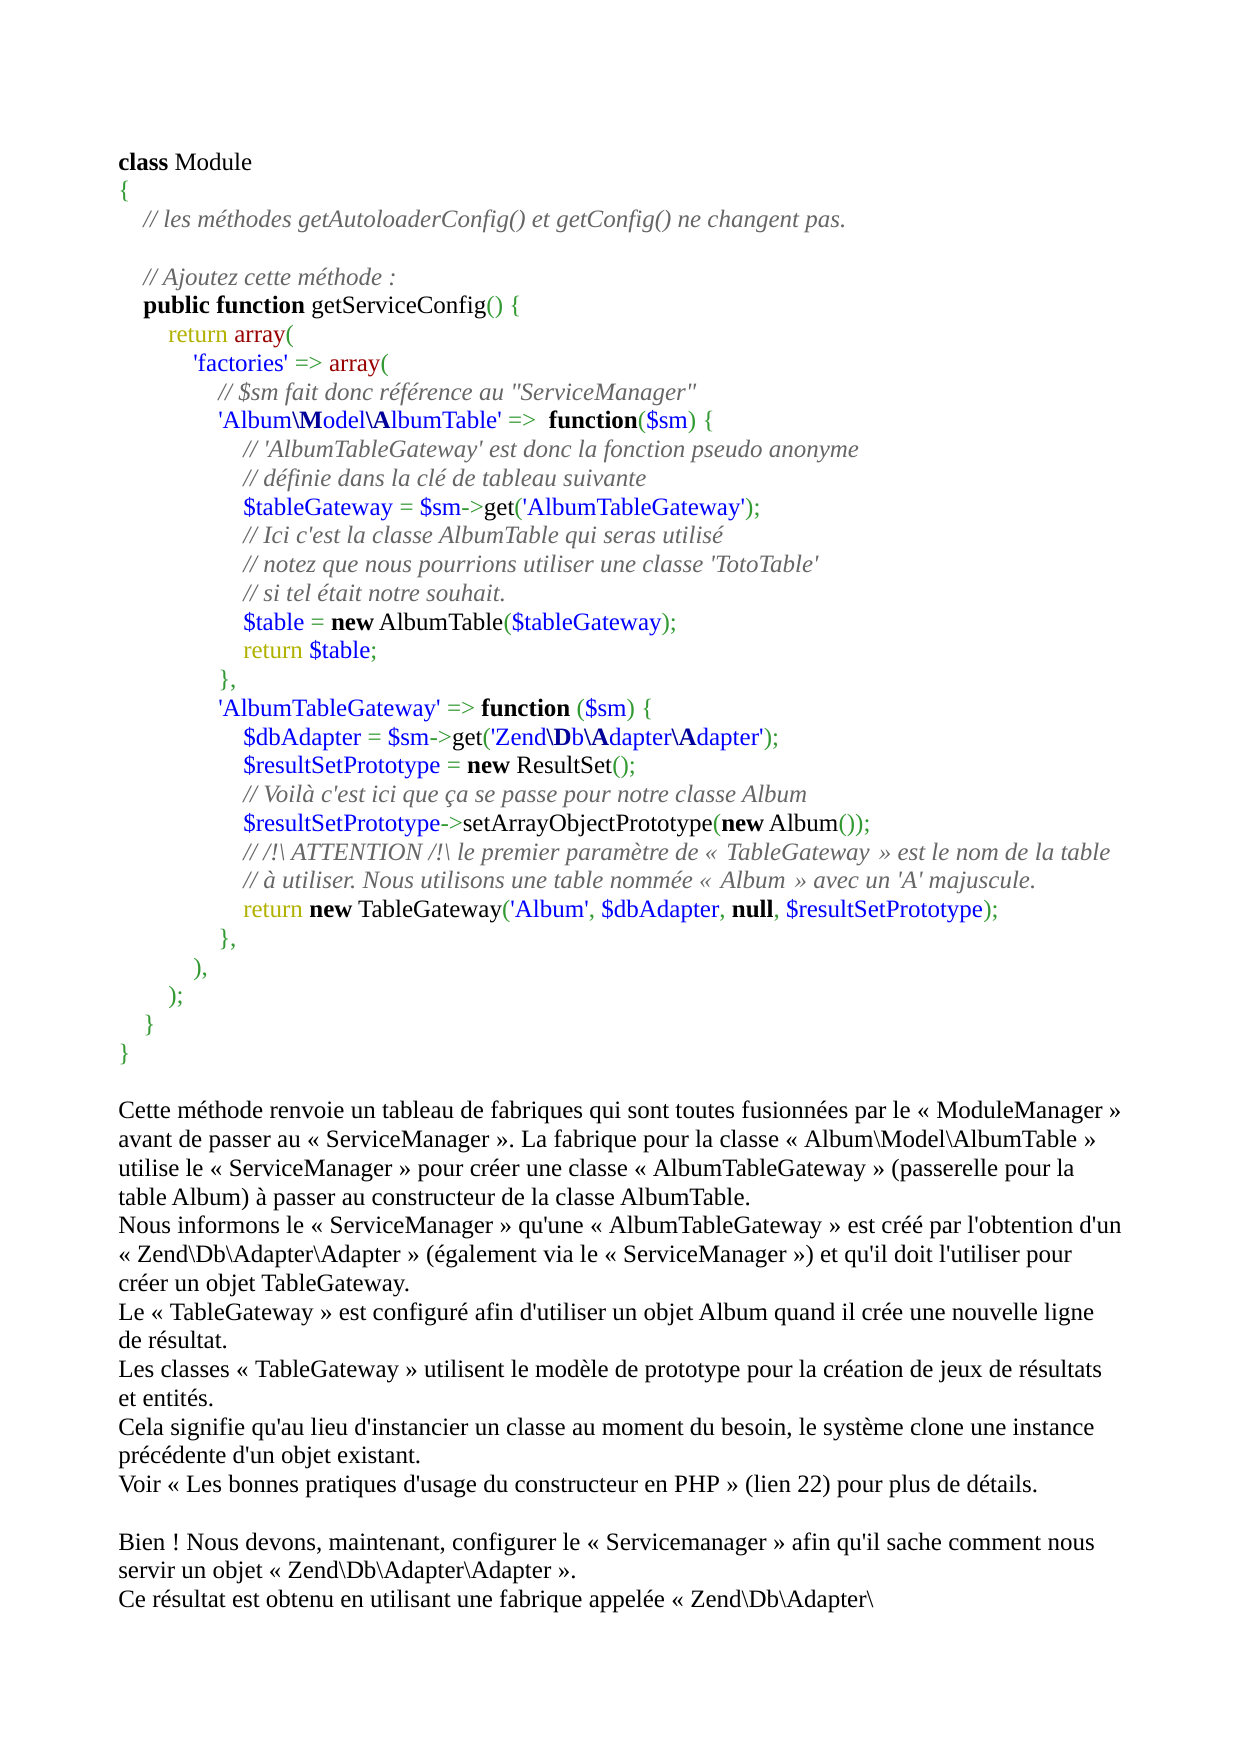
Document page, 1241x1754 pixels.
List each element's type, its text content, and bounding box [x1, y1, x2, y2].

text Voir « Les bonnes pratiques d'usage du constructeur en PHP » (lien 22) pour plus de détails. [118, 1469, 1122, 1498]
text // /!\ ATTENTION /!\ le premier paramètre de « TableGateway » est le nom de la table [118, 837, 1122, 866]
text { [118, 176, 1122, 204]
text $table = new AlbumTable($tableGateway); [118, 607, 1122, 636]
text public function getServiceConfig() { [118, 291, 1122, 319]
text 'Album\Model\AlbumTable' => function($sm) { [118, 406, 1122, 434]
text // 'AlbumTableGateway' est donc la fonction pseudo anonyme [118, 434, 1122, 463]
text 'factories' => array( [118, 348, 1122, 377]
text // à utiliser. Nous utilisons une table nommée « Album » avec un 'A' majuscule. [118, 866, 1122, 894]
text $dbAdapter = $sm->get('Zend\Db\Adapter\Adapter'); [118, 722, 1122, 751]
text ); [118, 981, 1122, 1009]
text ), [118, 952, 1122, 981]
text $resultSetPrototype->setArrayObjectPrototype(new Album()); [118, 808, 1122, 837]
text // Voilà c'est ici que ça se passe pour notre classe Album [118, 779, 1122, 808]
text 'AlbumTableGateway' => function ($sm) { [118, 693, 1122, 722]
text Les classes « TableGateway » utilisent le modèle de prototype pour la création de jeux de résultats et entités. [118, 1354, 1122, 1412]
text class Module [118, 147, 1122, 176]
text } [118, 1009, 1122, 1038]
text return new TableGateway('Album', $dbAdapter, null, $resultSetPrototype); [118, 894, 1122, 923]
text $tableGateway = $sm->get('AlbumTableGateway'); [118, 492, 1122, 521]
text // définie dans la clé de tableau suivante [118, 463, 1122, 492]
text // $sm fait donc référence au "ServiceManager" [118, 377, 1122, 406]
text // les méthodes getAutoloaderConfig() et getConfig() ne changent pas. [118, 204, 1122, 233]
text }, [118, 923, 1122, 952]
text // Ajoutez cette méthode : [118, 262, 1122, 291]
text return $table; [118, 636, 1122, 664]
text Ce résultat est obtenu en utilisant une fabrique appelée « Zend\Db\Adapter\ [118, 1584, 1122, 1613]
text Nous informons le « ServiceManager » qu'une « AlbumTableGateway » est créé par l'obtention d'un « Zend\Db\Adapter\Adapter » (également via le « ServiceManager ») et qu'il doit l'utiliser pour créer un objet TableGateway. [118, 1211, 1122, 1297]
text } [118, 1038, 1122, 1067]
text Cette méthode renvoie un tableau de fabriques qui sont toutes fusionnées par le « ModuleManager » avant de passer au « ServiceManager ». La fabrique pour la classe « Album\Model\AlbumTable » utilise le « ServiceManager » pour créer une classe « AlbumTableGateway » (passerelle pour la table Album) à passer au constructeur de la classe AlbumTable. [118, 1096, 1122, 1211]
text $resultSetPrototype = new ResultSet(); [118, 751, 1122, 779]
text Le « TableGateway » est configuré afin d'utiliser un objet Album quand il crée une nouvelle ligne de résultat. [118, 1297, 1122, 1354]
text }, [118, 664, 1122, 693]
text Bien ! Nous devons, maintenant, configurer le « Servicemanager » afin qu'il sache comment nous servir un objet « Zend\Db\Adapter\Adapter ». [118, 1527, 1122, 1584]
text return array( [118, 319, 1122, 348]
text // notez que nous pourrions utiliser une classe 'TotoTable' [118, 549, 1122, 578]
text Cela signifie qu'au lieu d'instancier un classe au moment du besoin, le système clone une instance précédente d'un objet existant. [118, 1412, 1122, 1469]
text // si tel était notre souhait. [118, 578, 1122, 607]
text // Ici c'est la classe AlbumTable qui seras utilisé [118, 521, 1122, 549]
